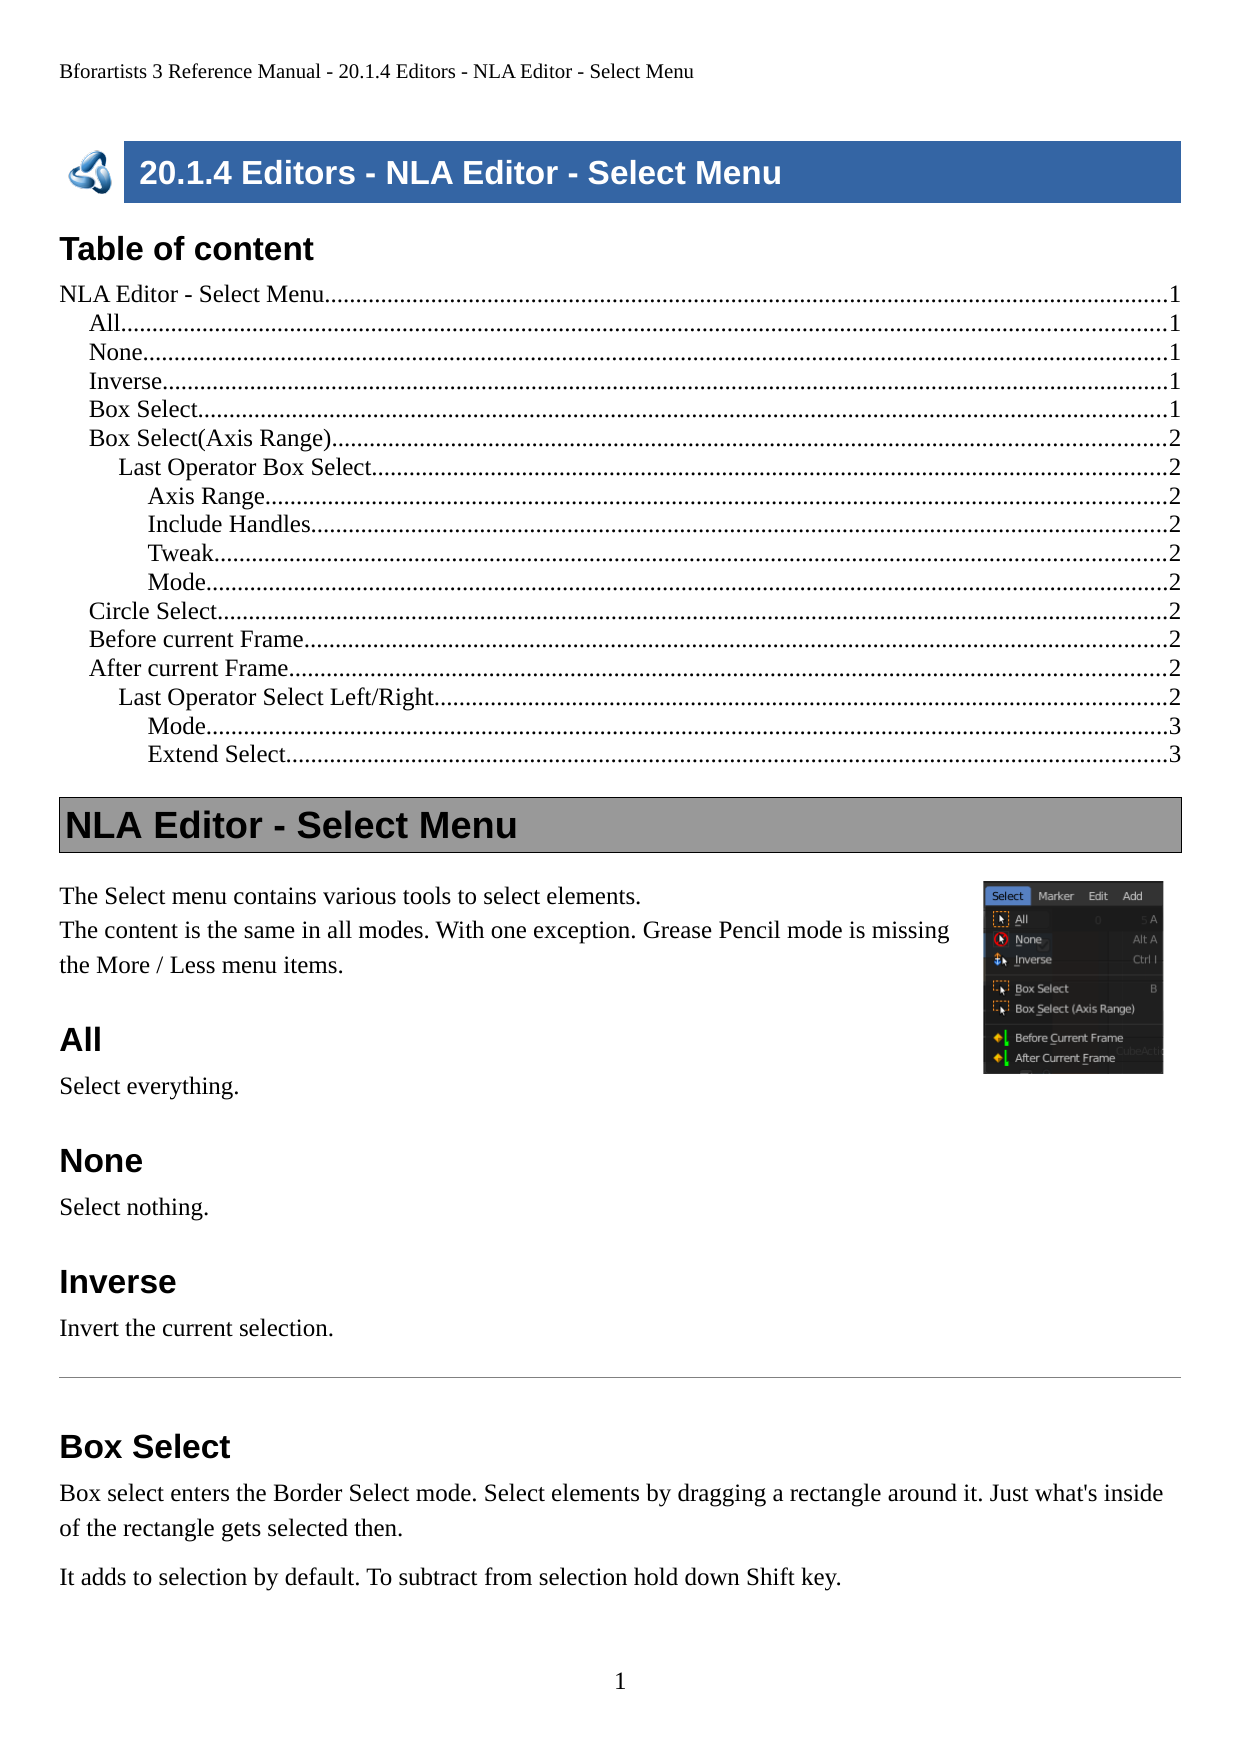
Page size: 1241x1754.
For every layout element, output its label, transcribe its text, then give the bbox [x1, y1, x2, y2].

text The Select menu contains various tools to select elements. The content is the same in all modes. With one exception. Grease Pencil mode is missing the More / Less menu items. [59, 881, 983, 979]
text None 1 [88, 337, 1181, 366]
text Include Handles 2 [147, 509, 1181, 538]
picture [983, 881, 1164, 1074]
text Invert the current selection. [59, 1313, 1181, 1342]
picture [65, 147, 114, 197]
subtitle None [59, 1141, 1181, 1179]
subtitle All [59, 1020, 983, 1058]
table_header NLA Editor - Select Menu [60, 798, 1181, 852]
text Last Operator Box Select 2 [118, 452, 1181, 481]
subtitle Table of content [59, 228, 1181, 267]
text Extend Select 3 [147, 739, 1181, 768]
text Mode 2 [147, 567, 1181, 596]
subtitle [1164, 1020, 1181, 1058]
text Circle Select 2 [88, 596, 1181, 624]
text Box select enters the Border Select mode. Select elements by dragging a rectangle around it. Just what's inside of the rectangle gets selected then. [59, 1478, 1181, 1542]
text After current Frame 2 [88, 653, 1181, 682]
text Box Select 1 [88, 394, 1181, 423]
text NLA Editor - Select Menu 1 [59, 279, 1181, 308]
table_header 20.1.4 Editors - NLA Editor - Select Menu [124, 141, 1181, 203]
text Inverse 1 [88, 366, 1181, 394]
subtitle Inverse [59, 1262, 1181, 1301]
text Axis Range 2 [147, 481, 1181, 509]
text Mode 3 [147, 711, 1181, 739]
subtitle Box Select [59, 1427, 1181, 1466]
text Tweak 2 [147, 538, 1181, 567]
text It adds to selection by default. To subtract from selection hold down Shift key. [59, 1562, 1181, 1591]
text Select everything. [59, 1071, 1181, 1100]
table_header [59, 141, 124, 203]
text Before current Frame 2 [88, 624, 1181, 653]
text All 1 [88, 308, 1181, 337]
text Last Operator Select Left/Right 2 [118, 682, 1181, 711]
text Box Select(Axis Range) 2 [88, 423, 1181, 452]
text Select nothing. [59, 1192, 1181, 1221]
